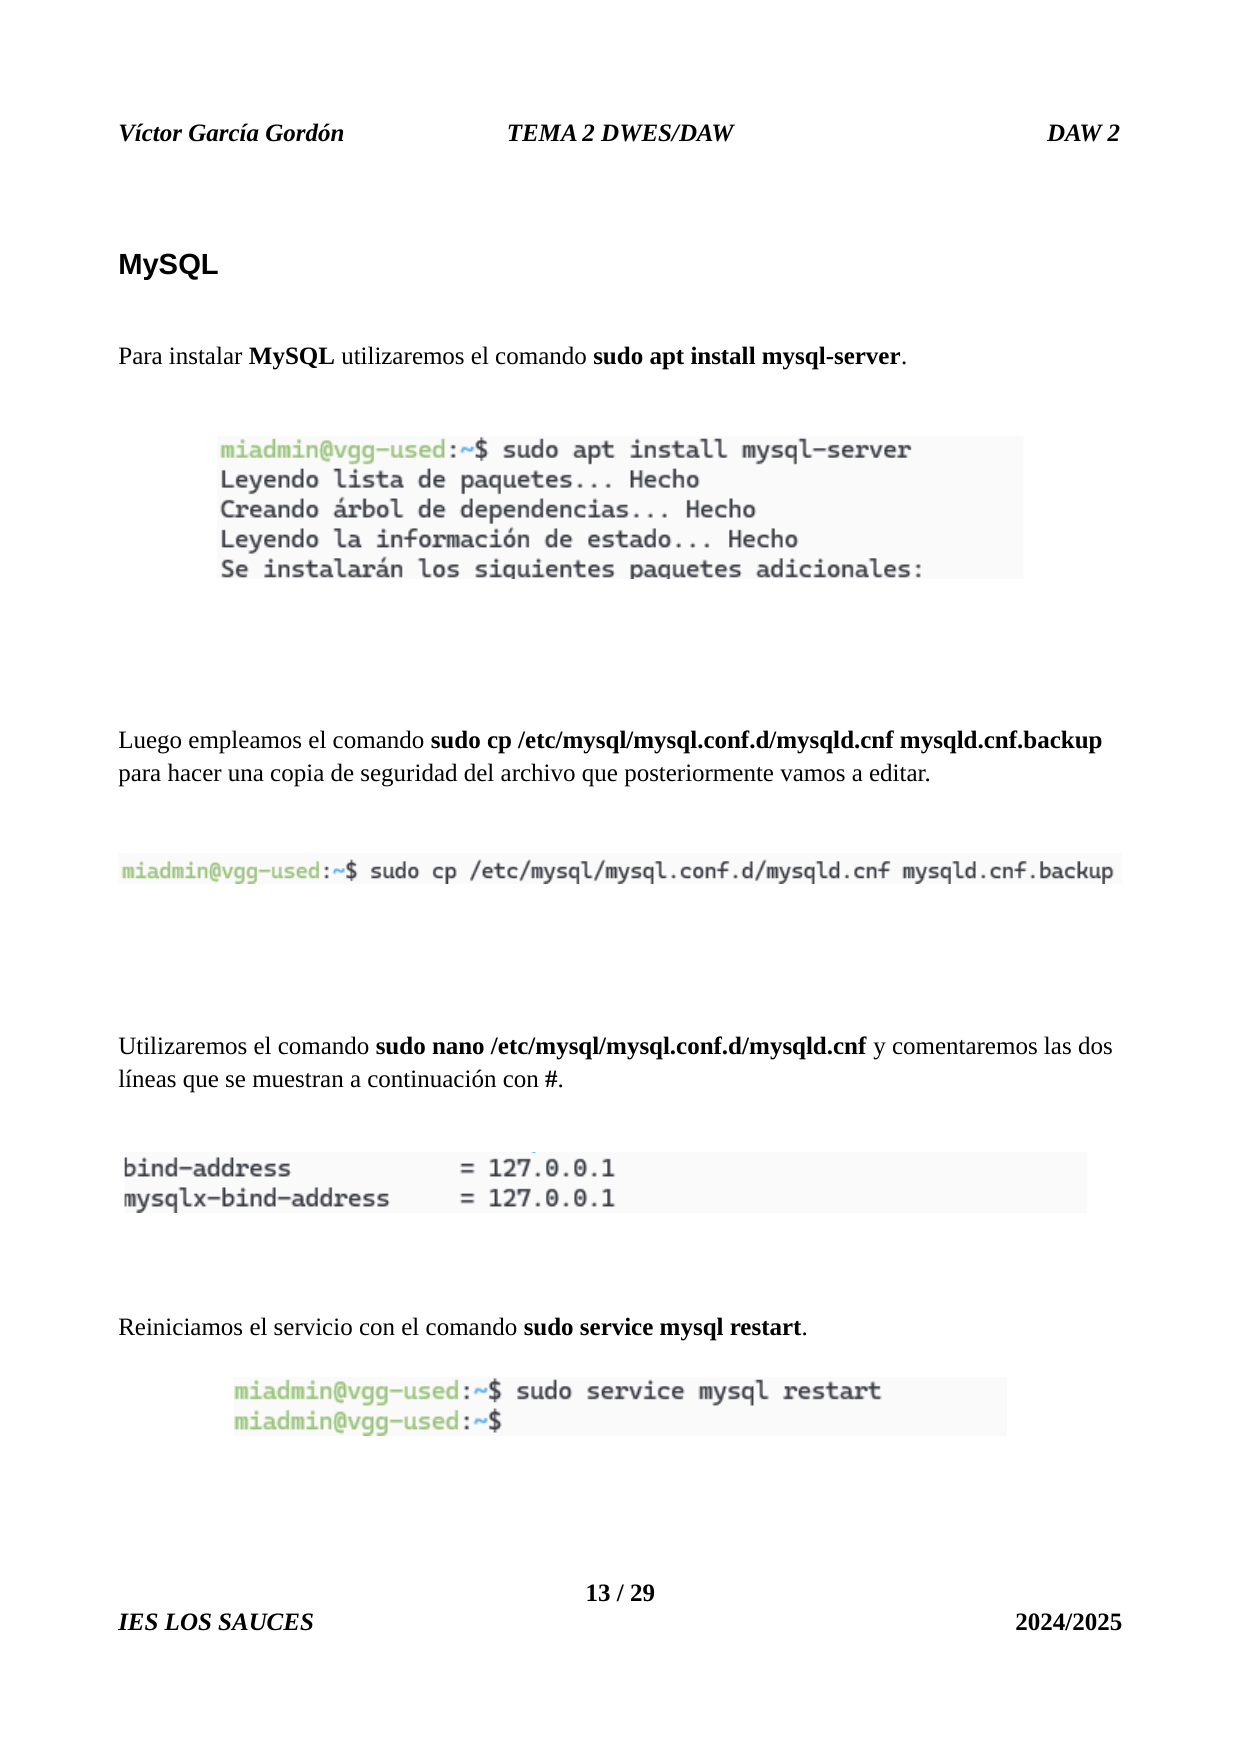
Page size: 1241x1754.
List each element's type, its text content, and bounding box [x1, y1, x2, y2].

picture [118, 853, 1123, 884]
text Utilizaremos el comando sudo nano /etc/mysql/mysql.conf.d/mysqld.cnf y comentaremos las dos líneas que se muestran a continuación con #. [118, 1031, 1122, 1093]
picture [233, 1377, 1007, 1436]
text Reiniciamos el servicio con el comando sudo service mysql restart. [118, 1312, 1122, 1341]
subtitle MySQL [118, 247, 1122, 281]
text Para instalar MySQL utilizaremos el comando sudo apt install mysql-server. [118, 341, 1122, 370]
picture [124, 1152, 1088, 1213]
picture [217, 436, 1024, 579]
text Luego empleamos el comando sudo cp /etc/mysql/mysql.conf.d/mysqld.cnf mysqld.cnf.backup para hacer una copia de seguridad del archivo que posteriormente vamos a editar. [118, 726, 1122, 787]
